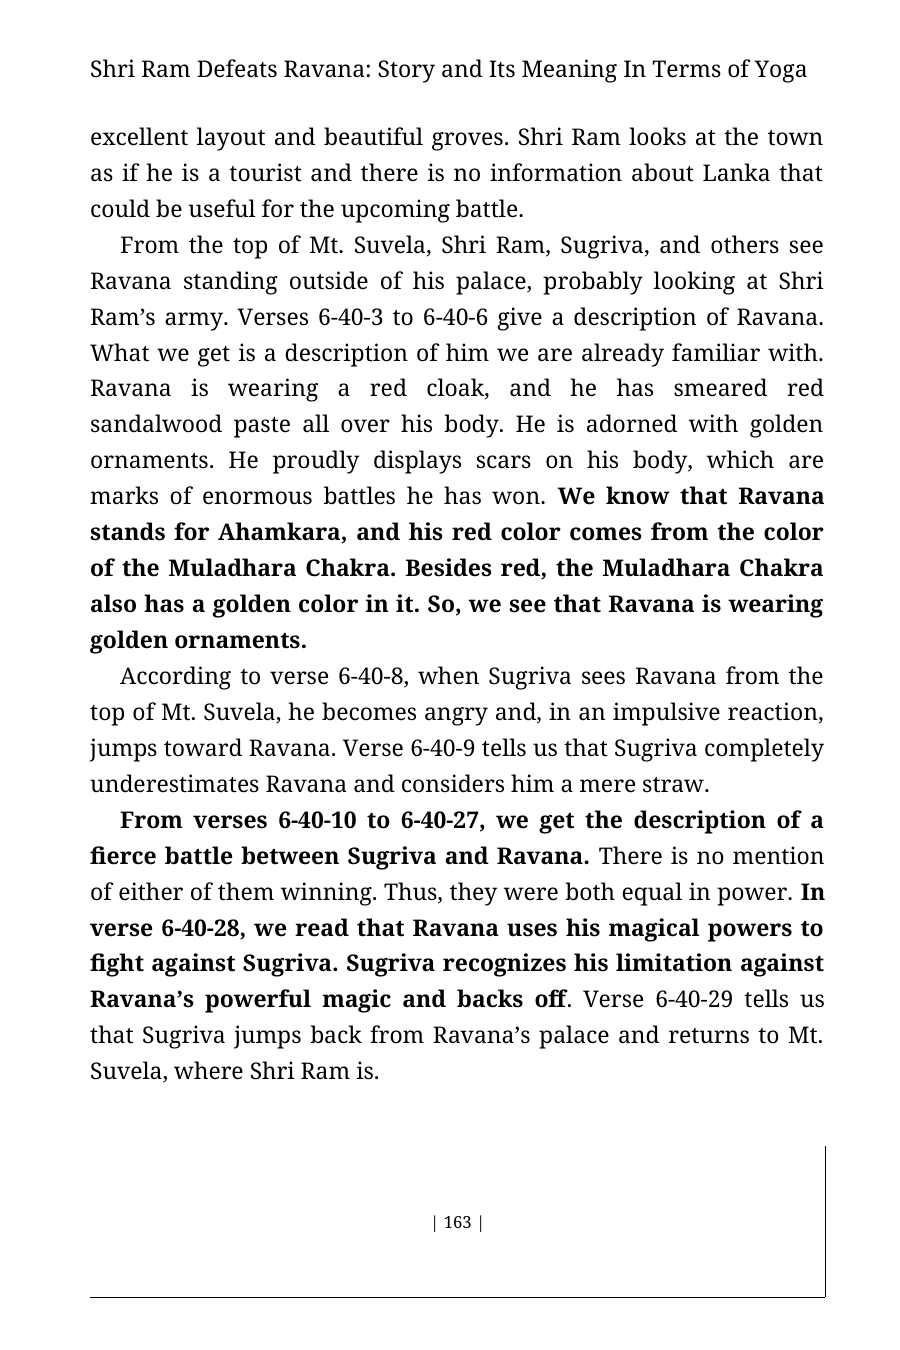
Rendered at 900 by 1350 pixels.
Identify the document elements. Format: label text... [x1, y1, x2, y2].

text According to verse 6-40-8, when Sugriva sees Ravana from the top of Mt. Suvela, he becomes angry and, in an impulsive reaction, jumps toward Ravana. Verse 6-40-9 tells us that Sugriva completely underestimates Ravana and considers him a mere straw. [90, 660, 825, 799]
text From the top of Mt. Suvela, Shri Ram, Sugriva, and others see Ravana standing outside of his palace, probably looking at Shri Ram’s army. Verses 6-40-3 to 6-40-6 give a description of Ravana. What we get is a description of him we are already familiar with. Ravana is wearing a red cloak, and he has smeared red sandalwood paste all over his body. He is adorned with golden ornaments. He proudly displays scars on his body, which are marks of enormous battles he has won. We know that Ravana stands for Ahamkara, and his red color comes from the color of the Muladhara Chakra. Besides red, the Muladhara Chakra also has a golden color in it. So, we see that Ravana is wearing golden ornaments. [90, 229, 825, 655]
text From verses 6-40-10 to 6-40-27, we get the description of a fierce battle between Sugriva and Ravana. There is no mention of either of them winning. Thus, they were both equal in power. In verse 6-40-28, we read that Ravana uses his magical powers to fight against Sugriva. Sugriva recognizes his limitation against Ravana’s powerful magic and backs off. Verse 6-40-29 tells us that Sugriva jumps back from Ravana’s palace and returns to Mt. Suvela, where Shri Ram is. [90, 804, 825, 1086]
text excellent layout and beautiful groves. Shri Ram looks at the town as if he is a tourist and there is no information about Lanka that could be useful for the upcoming battle. [90, 121, 825, 224]
